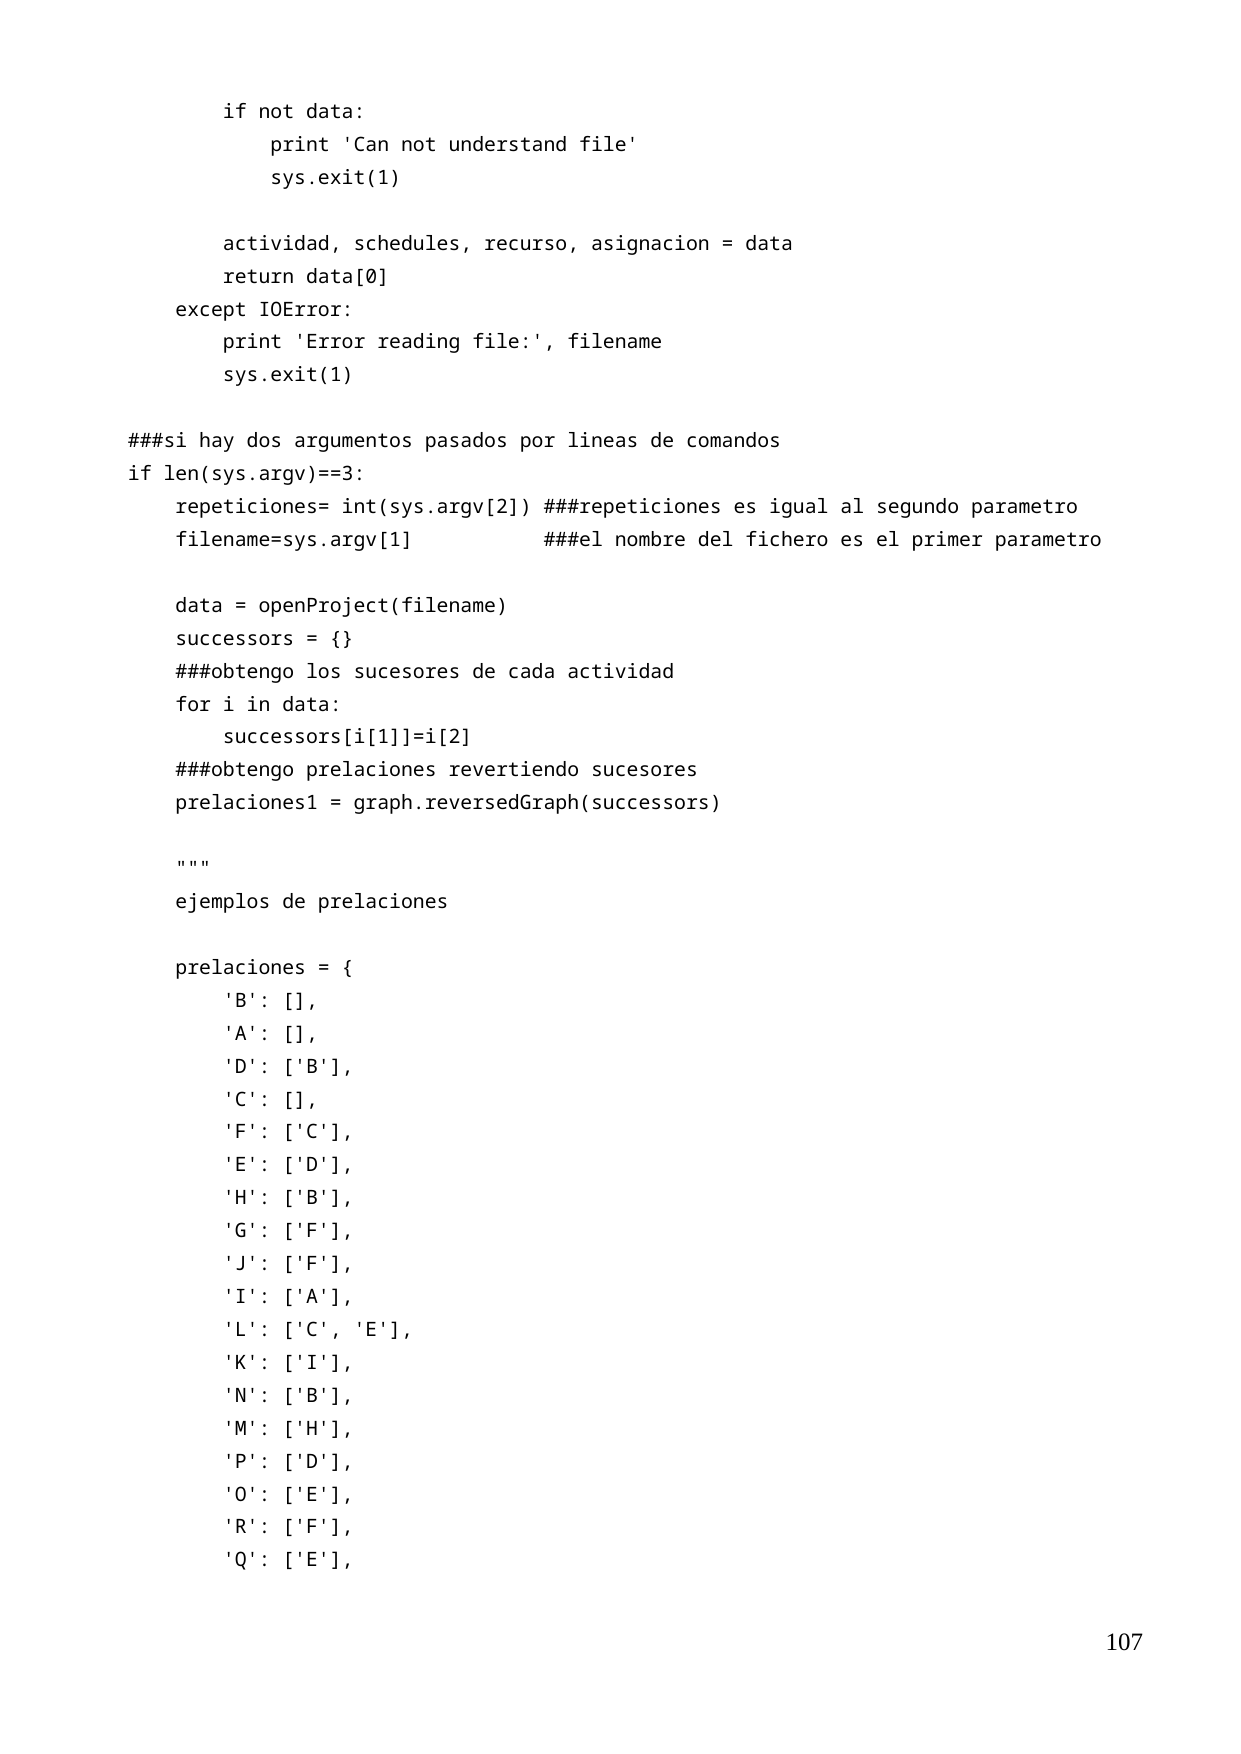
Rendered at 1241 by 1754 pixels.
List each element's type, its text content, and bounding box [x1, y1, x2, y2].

text print 'Error reading file:', filename [128, 328, 1143, 355]
text 'Q': ['E'], [128, 1546, 1143, 1573]
text 'J': ['F'], [128, 1249, 1143, 1276]
text ###obtengo los sucesores de cada actividad [128, 657, 1143, 684]
text 'H': ['B'], [128, 1184, 1143, 1211]
text 'P': ['D'], [128, 1447, 1143, 1474]
text 'D': ['B'], [128, 1052, 1143, 1079]
text sys.exit(1) [128, 361, 1143, 388]
text 'F': ['C'], [128, 1118, 1143, 1145]
text actividad, schedules, recurso, asignacion = data [128, 229, 1143, 256]
text 'E': ['D'], [128, 1151, 1143, 1178]
text 'M': ['H'], [128, 1414, 1143, 1441]
text return data[0] [128, 262, 1143, 289]
text if not data: [128, 97, 1143, 124]
text 'R': ['F'], [128, 1513, 1143, 1540]
text prelaciones = { [128, 953, 1143, 980]
text sys.exit(1) [128, 163, 1143, 190]
text successors[i[1]]=i[2] [128, 723, 1143, 750]
text 'I': ['A'], [128, 1282, 1143, 1309]
text 'L': ['C', 'E'], [128, 1315, 1143, 1342]
text 'N': ['B'], [128, 1381, 1143, 1408]
text ejemplos de prelaciones [128, 887, 1143, 914]
text repeticiones= int(sys.argv[2]) ###repeticiones es igual al segundo parametro [128, 492, 1143, 519]
text 'A': [], [128, 1019, 1143, 1046]
text 'C': [], [128, 1085, 1143, 1112]
text 'O': ['E'], [128, 1480, 1143, 1507]
text for i in data: [128, 690, 1143, 717]
text ###obtengo prelaciones revertiendo sucesores [128, 756, 1143, 783]
text if len(sys.argv)==3: [128, 459, 1143, 486]
text prelaciones1 = graph.reversedGraph(successors) [128, 789, 1143, 816]
text print 'Can not understand file' [128, 130, 1143, 157]
text """ [128, 854, 1143, 881]
text except IOError: [128, 295, 1143, 322]
text 'G': ['F'], [128, 1217, 1143, 1243]
text 'K': ['I'], [128, 1348, 1143, 1375]
text successors = {} [128, 624, 1143, 651]
text filename=sys.argv[1] ###el nombre del fichero es el primer parametro [128, 525, 1143, 552]
text 'B': [], [128, 986, 1143, 1013]
text data = openProject(filename) [128, 591, 1143, 618]
text ###si hay dos argumentos pasados por lineas de comandos [128, 427, 1143, 453]
